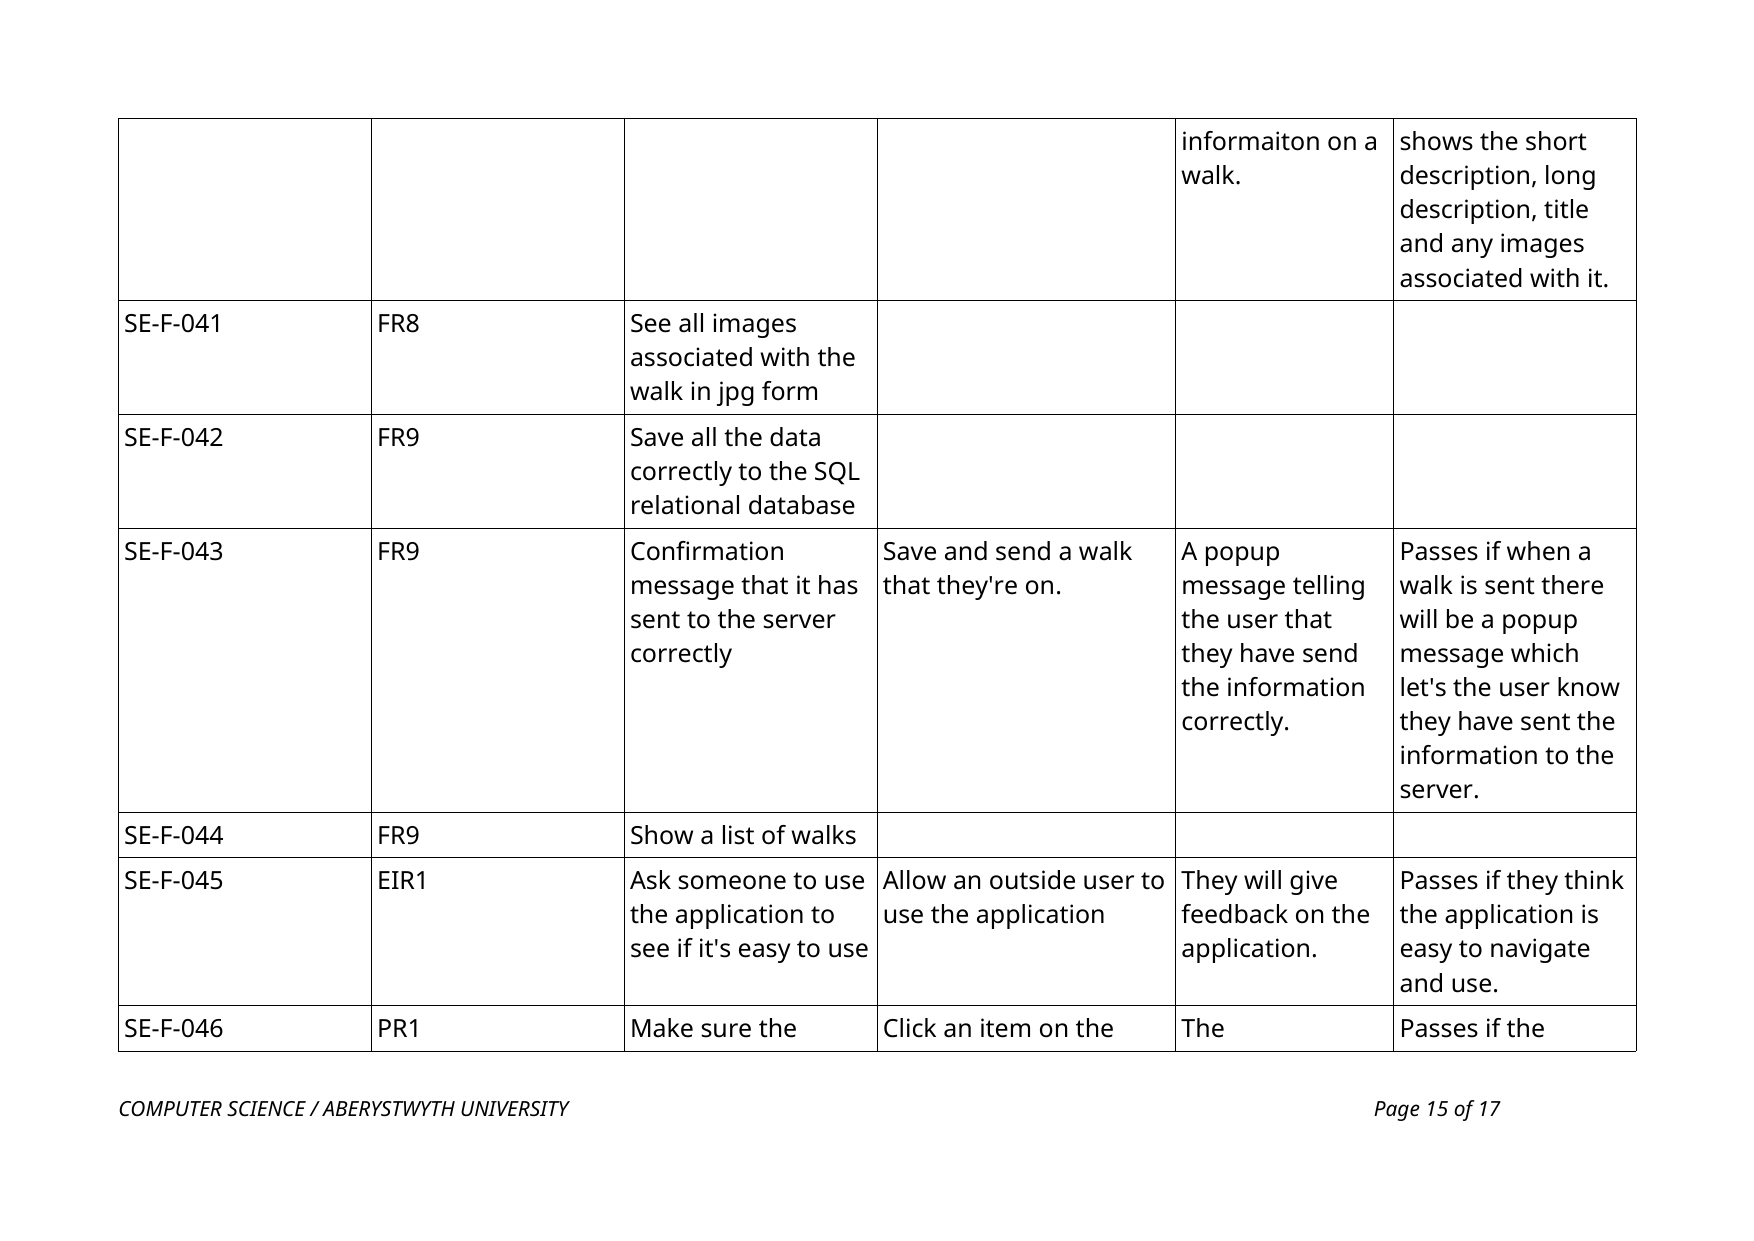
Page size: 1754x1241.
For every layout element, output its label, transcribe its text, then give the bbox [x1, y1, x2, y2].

table_cell Passes if the [1394, 1006, 1636, 1051]
table_cell See all images associated with the walk in jpg form [625, 301, 877, 414]
table_cell SE-F-043 [119, 529, 371, 812]
table_cell Passes if they think the application is easy to navigate and use. [1394, 858, 1636, 1005]
table_cell A popup message telling the user that they have send the information correctly. [1176, 529, 1393, 812]
table_cell EIR1 [372, 858, 624, 1005]
table_cell They will give feedback on the application. [1176, 858, 1393, 1005]
table_cell [119, 119, 371, 300]
table_cell SE-F-042 [119, 415, 371, 527]
table_cell SE-F-046 [119, 1006, 371, 1051]
table_cell The [1176, 1006, 1393, 1051]
table_cell PR1 [372, 1006, 624, 1051]
table_cell Show a list of walks [625, 813, 877, 857]
table_cell [1176, 301, 1393, 414]
table_cell [878, 813, 1175, 857]
table_cell [878, 119, 1175, 300]
table_cell Click an item on the [878, 1006, 1175, 1051]
table_cell Make sure the [625, 1006, 877, 1051]
table_cell Allow an outside user to use the application [878, 858, 1175, 1005]
table_cell [1394, 415, 1636, 527]
table_cell [1176, 415, 1393, 527]
table_cell FR9 [372, 415, 624, 527]
table_cell Passes if when a walk is sent there will be a popup message which let's the user know they have sent the information to the server. [1394, 529, 1636, 812]
table_cell [878, 415, 1175, 527]
table_cell [878, 301, 1175, 414]
table_cell [1176, 813, 1393, 857]
table_cell [1394, 301, 1636, 414]
table_cell SE-F-041 [119, 301, 371, 414]
table_cell Save all the data correctly to the SQL relational database [625, 415, 877, 527]
table_cell shows the short description, long description, title and any images associated with it. [1394, 119, 1636, 300]
table_cell Save and send a walk that they're on. [878, 529, 1175, 812]
table_cell Ask someone to use the application to see if it's easy to use [625, 858, 877, 1005]
table_cell FR8 [372, 301, 624, 414]
table_cell [1394, 813, 1636, 857]
table_cell FR9 [372, 529, 624, 812]
table_cell [372, 119, 624, 300]
table_cell SE-F-044 [119, 813, 371, 857]
table_cell informaiton on a walk. [1176, 119, 1393, 300]
table_cell Confirmation message that it has sent to the server correctly [625, 529, 877, 812]
table_cell [625, 119, 877, 300]
table_cell FR9 [372, 813, 624, 857]
table_cell SE-F-045 [119, 858, 371, 1005]
